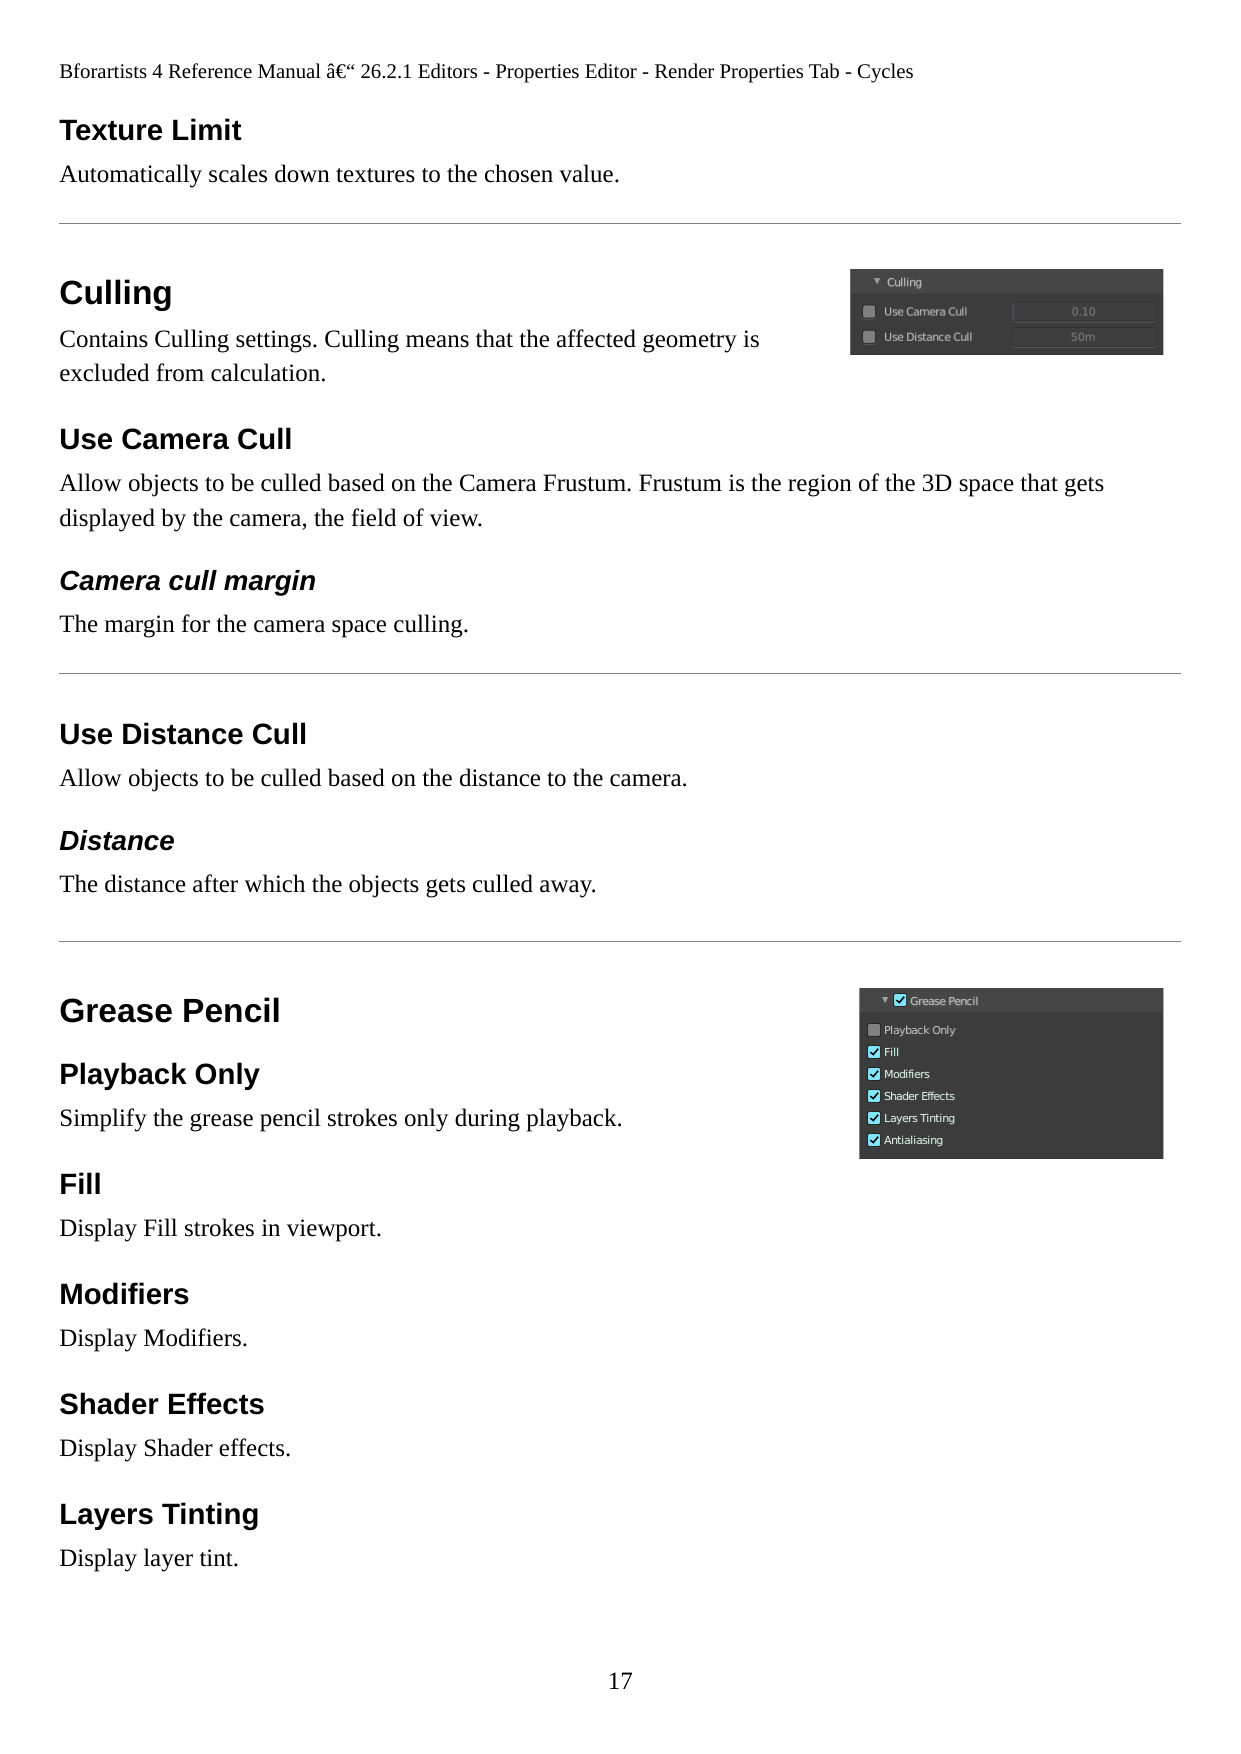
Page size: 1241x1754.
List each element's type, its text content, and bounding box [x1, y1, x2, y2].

subtitle Texture Limit [59, 113, 1181, 146]
text Allow objects to be culled based on the Camera Frustum. Frustum is the region of the 3D space that gets displayed by the camera, the field of view. [59, 468, 1181, 532]
subtitle Layers Tinting [59, 1497, 1181, 1530]
text Display Fill strokes in viewport. [59, 1213, 1181, 1242]
subtitle Playback Only [59, 1057, 859, 1091]
text Display Modifiers. [59, 1323, 1181, 1352]
subtitle Culling [59, 273, 850, 312]
text Display layer tint. [59, 1543, 1181, 1572]
subtitle [1164, 273, 1181, 312]
subtitle Modifiers [59, 1277, 1181, 1311]
subtitle [1164, 991, 1181, 1030]
picture [859, 988, 1164, 1159]
subtitle Distance [59, 824, 1181, 856]
subtitle Use Distance Cull [59, 717, 1181, 750]
subtitle Grease Pencil [59, 991, 859, 1030]
picture [850, 269, 1164, 355]
text Display Shader effects. [59, 1433, 1181, 1462]
text Allow objects to be culled based on the distance to the camera. [59, 763, 1181, 792]
text The margin for the camera space culling. [59, 609, 1181, 638]
subtitle Use Camera Cull [59, 422, 1181, 456]
subtitle Fill [59, 1167, 1181, 1201]
subtitle Shader Effects [59, 1387, 1181, 1421]
text Automatically scales down textures to the chosen value. [59, 159, 1181, 188]
text Simplify the grease pencil strokes only during playback. [59, 1103, 859, 1132]
text Contains Culling settings. Culling means that the affected geometry is excluded from calculation. [59, 324, 1181, 387]
text The distance after which the objects gets culled away. [59, 869, 1181, 898]
subtitle [1164, 1057, 1181, 1091]
subtitle Camera cull margin [59, 564, 1181, 596]
